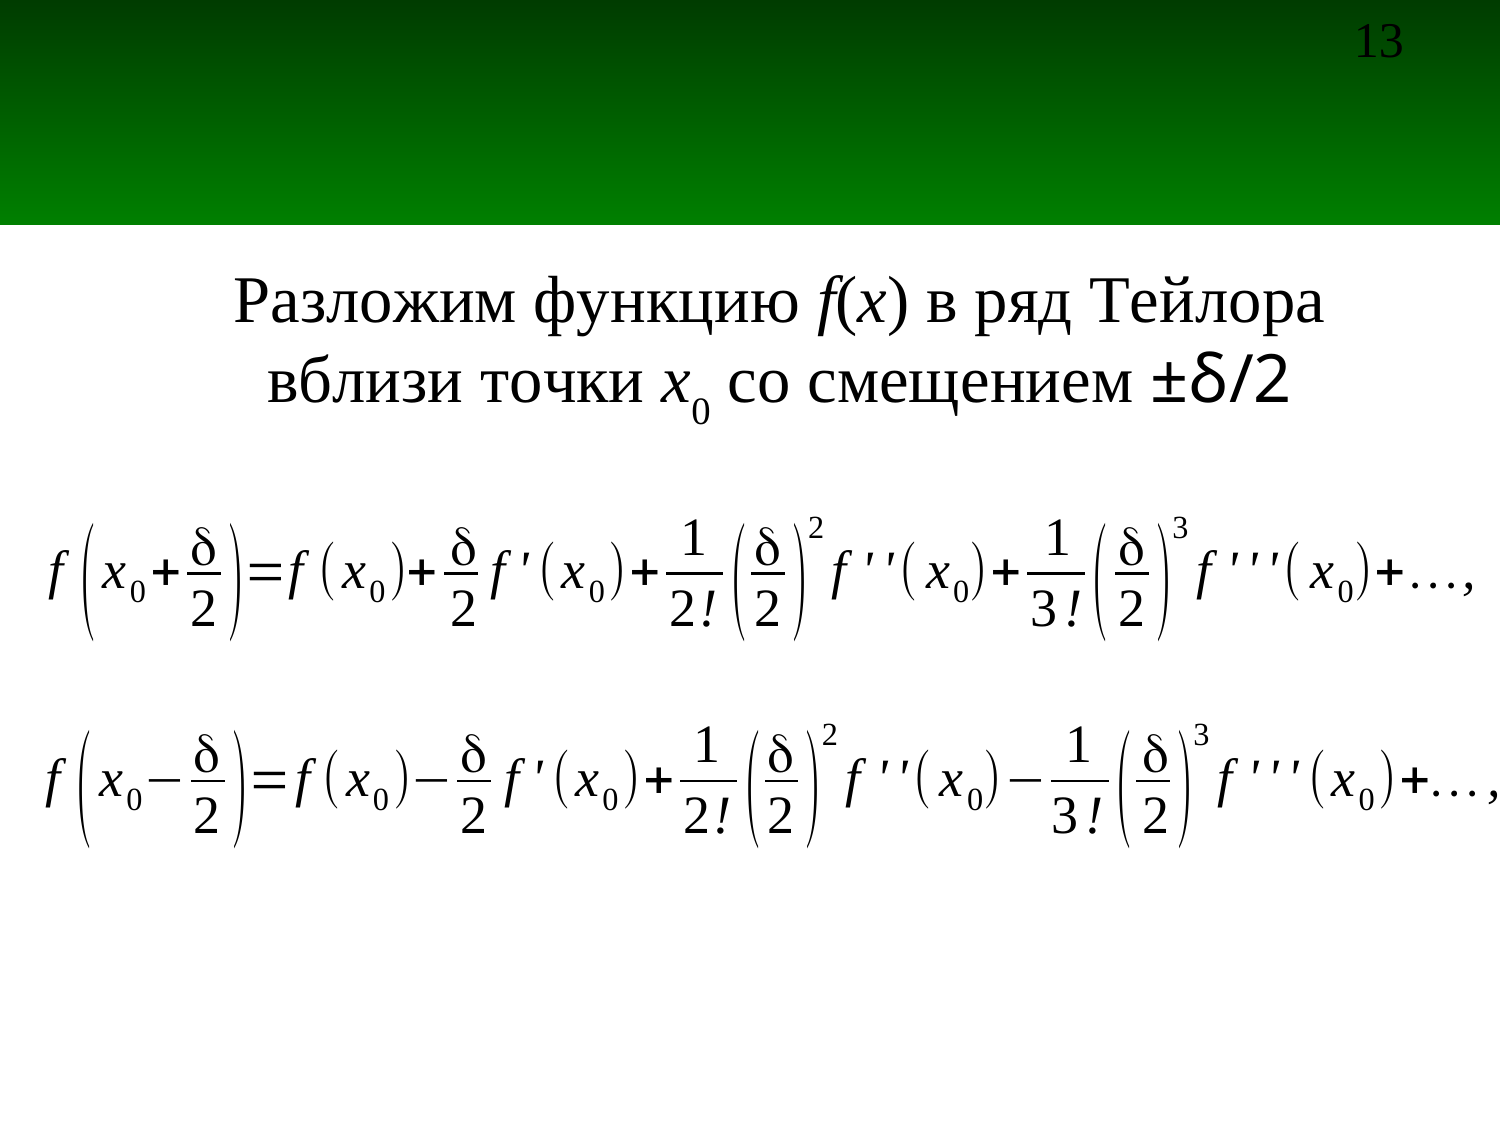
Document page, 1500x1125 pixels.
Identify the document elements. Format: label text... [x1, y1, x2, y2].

chart [35, 507, 1491, 643]
text_box Разложим функцию f(x) в ряд Тейлора вблизи точки x0 со смещением ±δ/2 [218, 248, 1335, 440]
chart [32, 715, 1500, 851]
